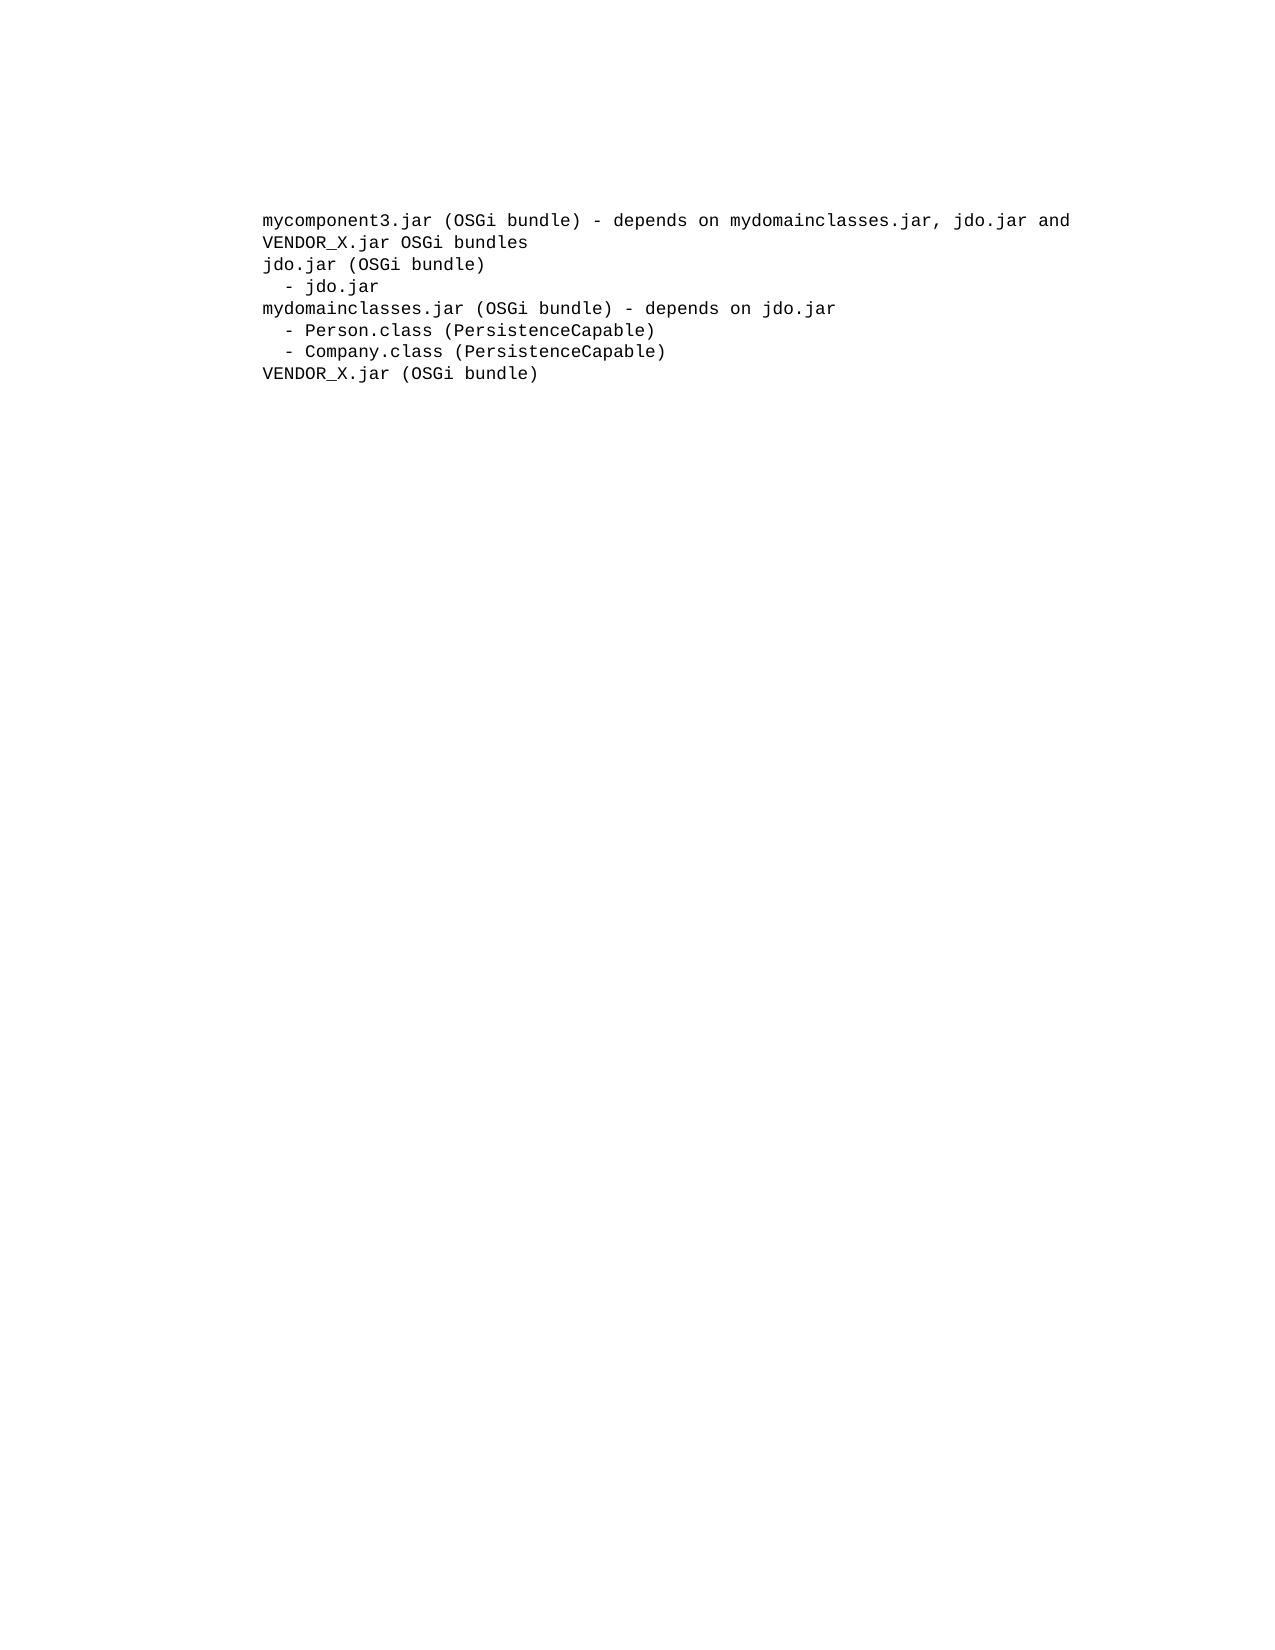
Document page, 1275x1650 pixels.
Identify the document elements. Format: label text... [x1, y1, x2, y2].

text mydomainclasses.jar (OSGi bundle) - depends on jdo.jar [262, 297, 1125, 319]
text - jdo.jar [262, 276, 1125, 297]
text - Company.class (PersistenceCapable) [262, 341, 1125, 363]
text jdo.jar (OSGi bundle) [262, 254, 1125, 276]
text VENDOR_X.jar (OSGi bundle) [262, 363, 1125, 385]
text mycomponent3.jar (OSGi bundle) - depends on mydomainclasses.jar, jdo.jar and [262, 210, 1125, 232]
text - Person.class (PersistenceCapable) [262, 319, 1125, 341]
text VENDOR_X.jar OSGi bundles [262, 232, 1125, 254]
